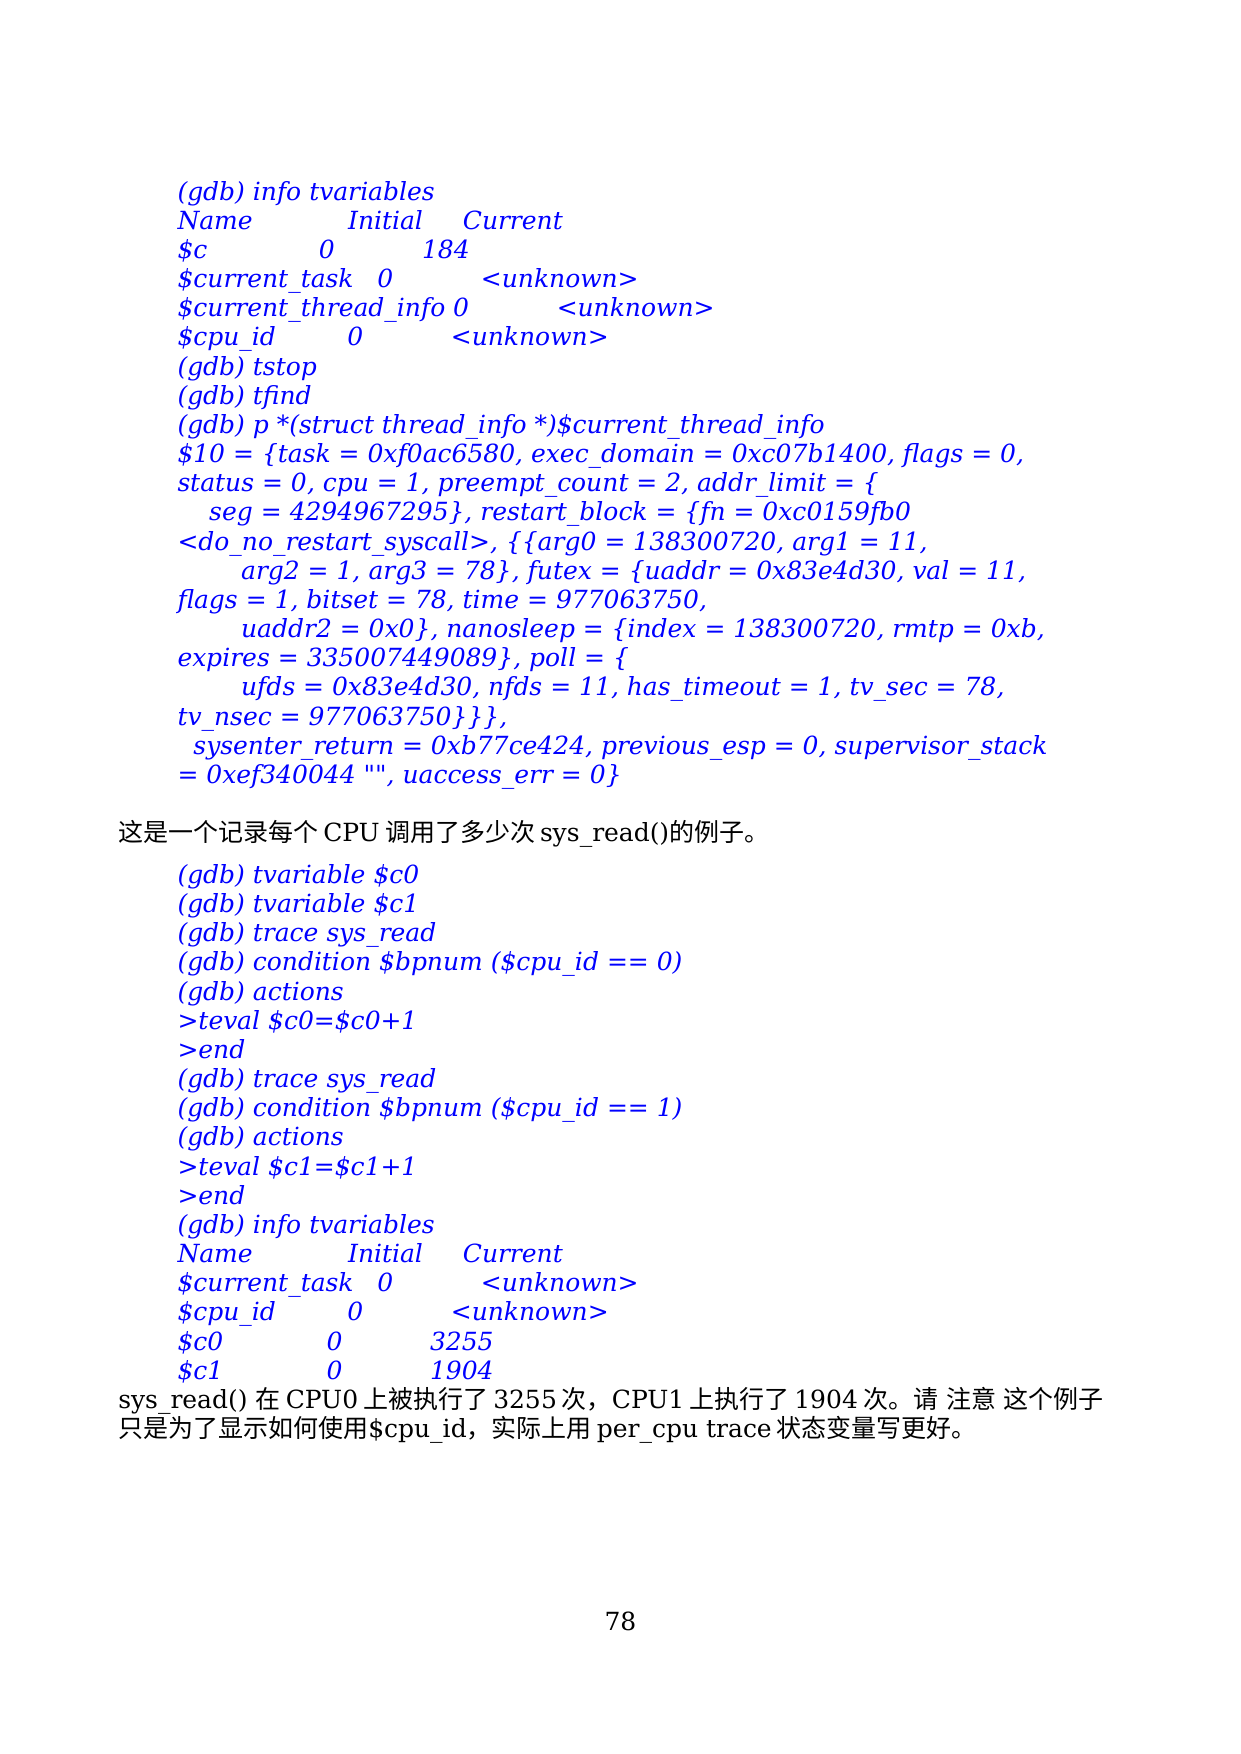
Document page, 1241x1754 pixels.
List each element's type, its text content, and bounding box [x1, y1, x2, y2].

text (gdb) tstop [177, 352, 1063, 381]
text $current_thread_info 0 <unknown> [177, 293, 1063, 323]
text (gdb) info tvariables [177, 1210, 1063, 1239]
text (gdb) actions [177, 977, 1063, 1006]
text (gdb) trace sys_read [177, 1064, 1063, 1093]
text >teval $c0=$c0+1 [177, 1006, 1063, 1035]
text ufds = 0x83e4d30, nfds = 11, has_timeout = 1, tv_sec = 78, tv_nsec = 977063750}}}, [177, 673, 1063, 731]
text $cpu_id 0 <unknown> [177, 1298, 1063, 1327]
text (gdb) tvariable $c1 [177, 889, 1063, 918]
text uaddr2 = 0x0}, nanosleep = {index = 138300720, rmtp = 0xb, expires = 335007449089}, poll = { [177, 614, 1063, 673]
text $c0 0 3255 [177, 1327, 1063, 1356]
text >teval $c1=$c1+1 [177, 1152, 1063, 1181]
text (gdb) condition $bpnum ($cpu_id == 1) [177, 1093, 1063, 1123]
text $10 = {task = 0xf0ac6580, exec_domain = 0xc07b1400, flags = 0, status = 0, cpu = 1, preempt_count = 2, addr_limit = { [177, 439, 1063, 498]
text Name Initial Current [177, 206, 1063, 235]
text (gdb) info tvariables [177, 177, 1063, 206]
text $c 0 184 [177, 235, 1063, 264]
text (gdb) actions [177, 1123, 1063, 1152]
text $c1 0 1904 [177, 1356, 1063, 1385]
text (gdb) p *(struct thread_info *)$current_thread_info [177, 410, 1063, 439]
text >end [177, 1035, 1063, 1064]
text (gdb) tvariable $c0 [177, 860, 1063, 889]
text $current_task 0 <unknown> [177, 1268, 1063, 1298]
text (gdb) trace sys_read [177, 918, 1063, 948]
text sys_read() 在CPU0上被执行了3255次，CPU1上执行了1904次。请 注意 这个例子只是为了显示如何使用$cpu_id，实际上用per_cpu trace状态变量写更好。 [118, 1385, 1122, 1443]
text seg = 4294967295}, restart_block = {fn = 0xc0159fb0 <do_no_restart_syscall>, {{arg0 = 138300720, arg1 = 11, [177, 498, 1063, 556]
text sysenter_return = 0xb77ce424, previous_esp = 0, supervisor_stack = 0xef340044 "", uaccess_err = 0} [177, 731, 1063, 789]
text $cpu_id 0 <unknown> [177, 323, 1063, 352]
text arg2 = 1, arg3 = 78}, futex = {uaddr = 0x83e4d30, val = 11, flags = 1, bitset = 78, time = 977063750, [177, 556, 1063, 614]
text 这是一个记录每个CPU调用了多少次sys_read()的例子。 [118, 818, 1122, 848]
text >end [177, 1181, 1063, 1210]
text (gdb) tfind [177, 381, 1063, 410]
text (gdb) condition $bpnum ($cpu_id == 0) [177, 948, 1063, 977]
text Name Initial Current [177, 1239, 1063, 1268]
text $current_task 0 <unknown> [177, 264, 1063, 293]
